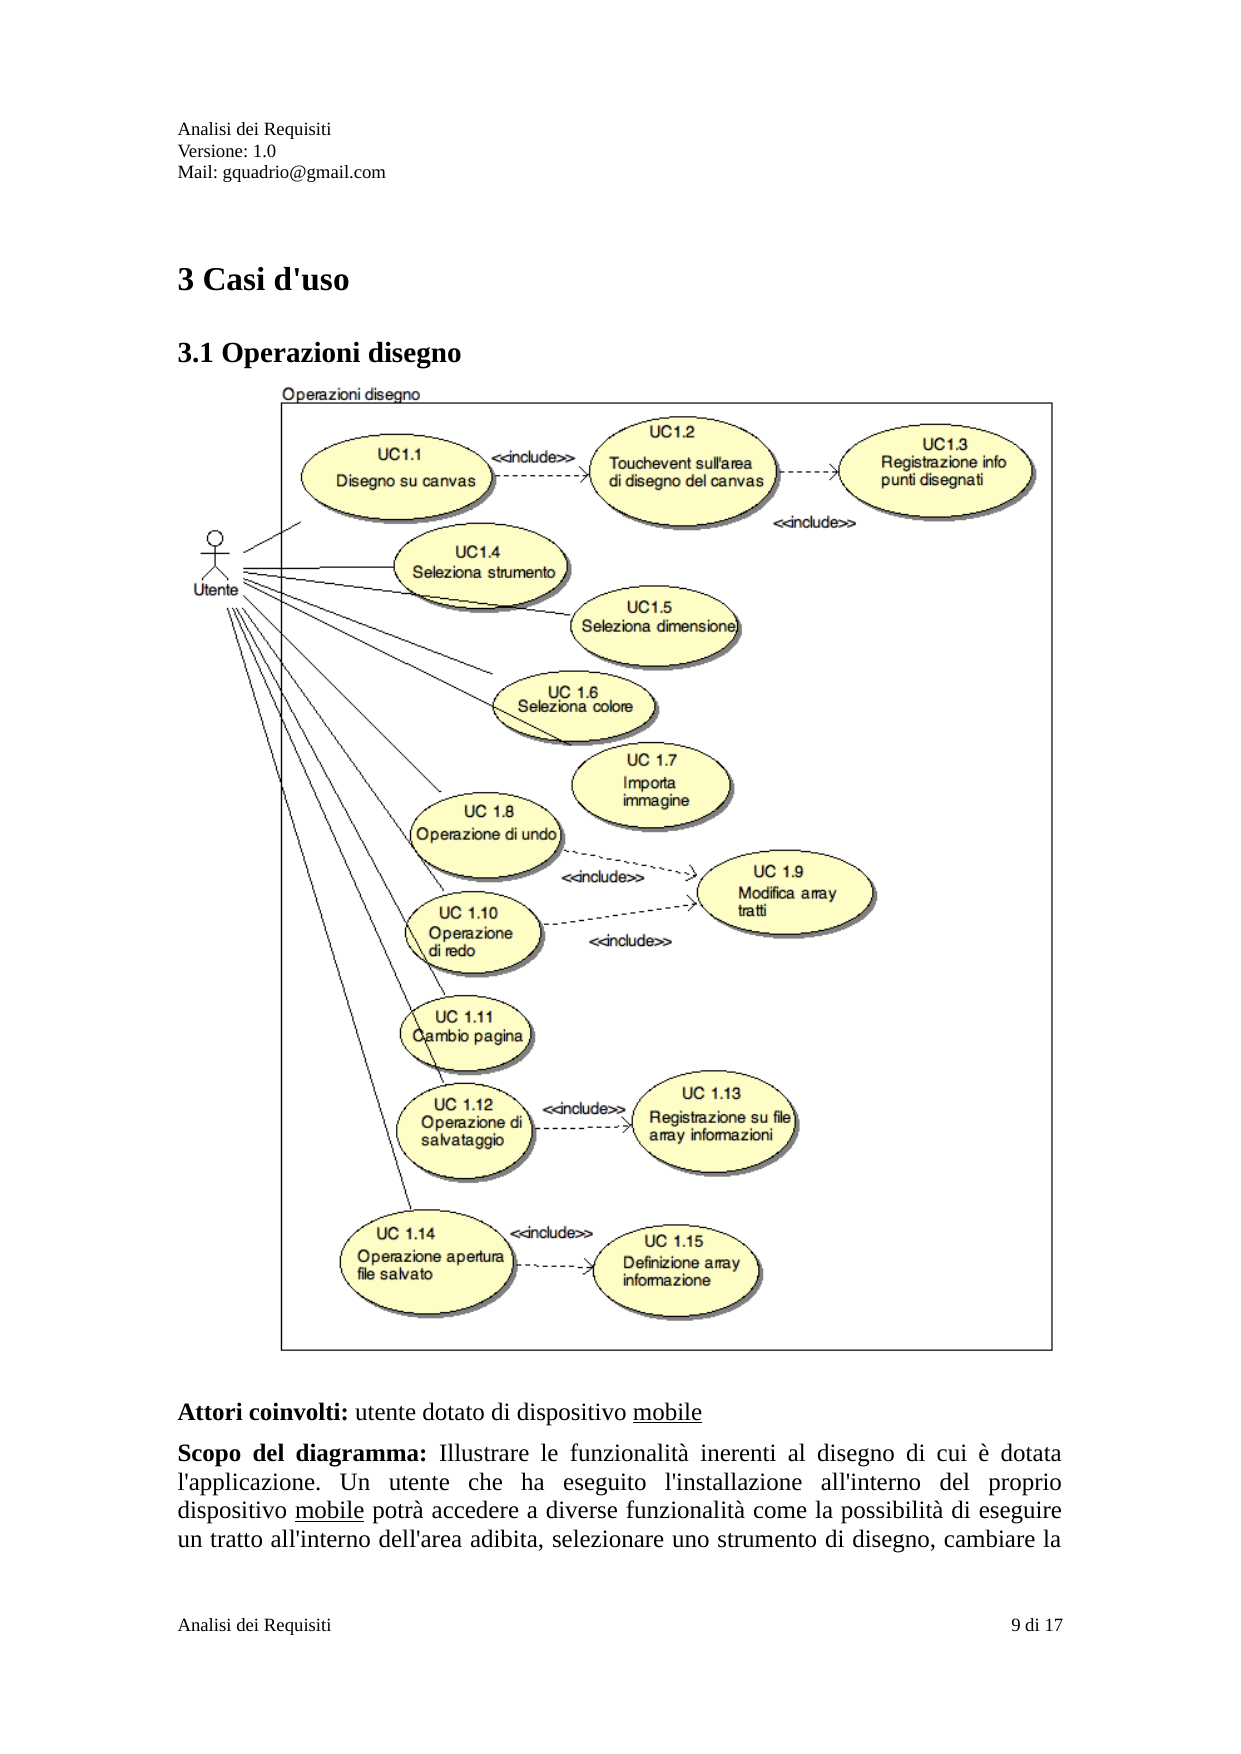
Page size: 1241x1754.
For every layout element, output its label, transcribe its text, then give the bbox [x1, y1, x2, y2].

subtitle 3 Casi d'uso [177, 259, 1063, 297]
picture [177, 380, 1063, 1361]
subtitle 3.1 Operazioni disegno [177, 335, 1063, 368]
text Scopo del diagramma: Illustrare le funzionalità inerenti al disegno di cui è dotata l'applicazione. Un utente che ha eseguito l'installazione all'interno del proprio dispositivo mobile potrà accedere a diverse funzionalità come la possibilità di eseguire un tratto all'interno dell'area adibita, selezionare uno strumento di disegno, cambiare la [177, 1438, 1063, 1553]
text Attori coinvolti: utente dotato di dispositivo mobile [177, 1397, 1063, 1426]
